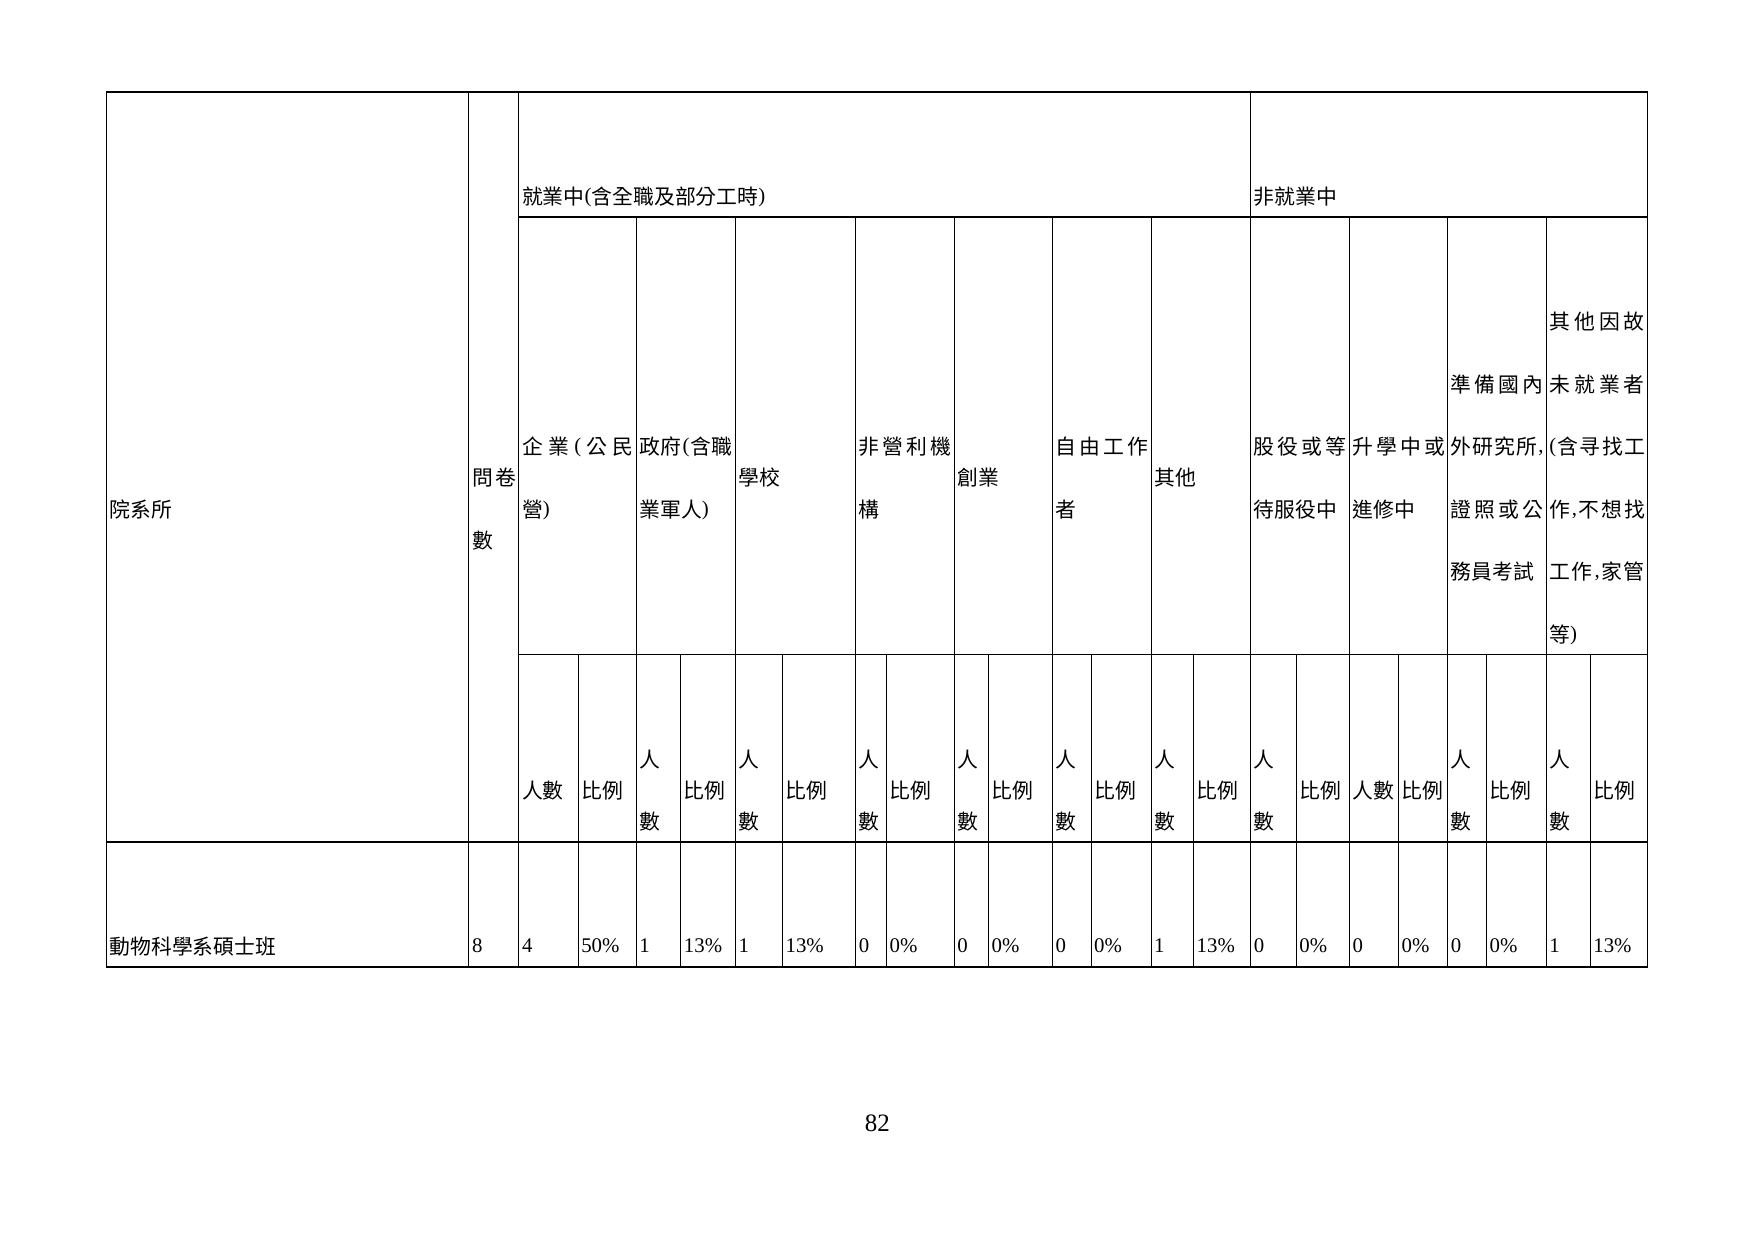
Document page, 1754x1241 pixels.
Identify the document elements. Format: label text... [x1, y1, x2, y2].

table_cell 動物科學系碩士班 [107, 843, 468, 966]
table_cell 比例 [1092, 655, 1151, 841]
table_cell 比例 [887, 655, 954, 841]
table_cell 非營利機構 [856, 218, 954, 654]
table_cell 創業 [955, 218, 1052, 654]
table_cell 人數 [1350, 655, 1398, 841]
table_cell 人數 [637, 655, 680, 841]
table_cell 比例 [579, 655, 636, 841]
table_header 問卷數 [469, 93, 518, 841]
table_cell 0% [1399, 843, 1447, 966]
table_cell 0 [1251, 843, 1296, 966]
table_cell 0% [1297, 843, 1349, 966]
table_cell 人數 [519, 655, 578, 841]
table_cell 人數 [1152, 655, 1193, 841]
table_cell 1 [736, 843, 782, 966]
table_cell 準備國內外研究所,證照或公務員考試 [1448, 218, 1546, 654]
table_cell 自由工作者 [1053, 218, 1151, 654]
table_header 非就業中 [1251, 93, 1647, 216]
table_cell 人數 [856, 655, 886, 841]
table_cell 其他因故未就業者(含寻找工作,不想找工作,家管等) [1547, 218, 1647, 654]
table_cell 比例 [1487, 655, 1546, 841]
table_cell 其他 [1152, 218, 1250, 654]
table_cell 0 [955, 843, 988, 966]
table_cell 0 [1448, 843, 1486, 966]
table_cell 升學中或進修中 [1350, 218, 1447, 654]
table_cell 比例 [989, 655, 1052, 841]
table_cell 1 [1152, 843, 1193, 966]
table_cell 人數 [1547, 655, 1590, 841]
table_cell 人數 [736, 655, 782, 841]
table_cell 人數 [1251, 655, 1296, 841]
table_cell 13% [783, 843, 855, 966]
table_cell 比例 [1194, 655, 1250, 841]
table_cell 0% [1487, 843, 1546, 966]
table_cell 學校 [736, 218, 855, 654]
table_cell 政府(含職業軍人) [637, 218, 735, 654]
table_cell 人數 [1053, 655, 1091, 841]
table_cell 0 [856, 843, 886, 966]
table_header 院系所 [107, 93, 468, 841]
table_cell 8 [469, 843, 518, 966]
table_cell 0 [1350, 843, 1398, 966]
table_cell 比例 [1591, 655, 1647, 841]
table_cell 企業(公民營) [519, 218, 636, 654]
table_cell 13% [1591, 843, 1647, 966]
table_cell 比例 [1399, 655, 1447, 841]
table_cell 股役或等待服役中 [1251, 218, 1349, 654]
table_cell 1 [637, 843, 680, 966]
table_cell 13% [681, 843, 735, 966]
table_cell 人數 [955, 655, 988, 841]
table_cell 50% [579, 843, 636, 966]
table_cell 4 [519, 843, 578, 966]
table_cell 1 [1547, 843, 1590, 966]
table_cell 比例 [681, 655, 735, 841]
table_cell 0% [989, 843, 1052, 966]
table_cell 0 [1053, 843, 1091, 966]
table_cell 0% [887, 843, 954, 966]
table_header 就業中(含全職及部分工時) [519, 93, 1250, 216]
table_cell 13% [1194, 843, 1250, 966]
table_cell 比例 [1297, 655, 1349, 841]
table_cell 0% [1092, 843, 1151, 966]
table_cell 人數 [1448, 655, 1486, 841]
table_cell 比例 [783, 655, 855, 841]
